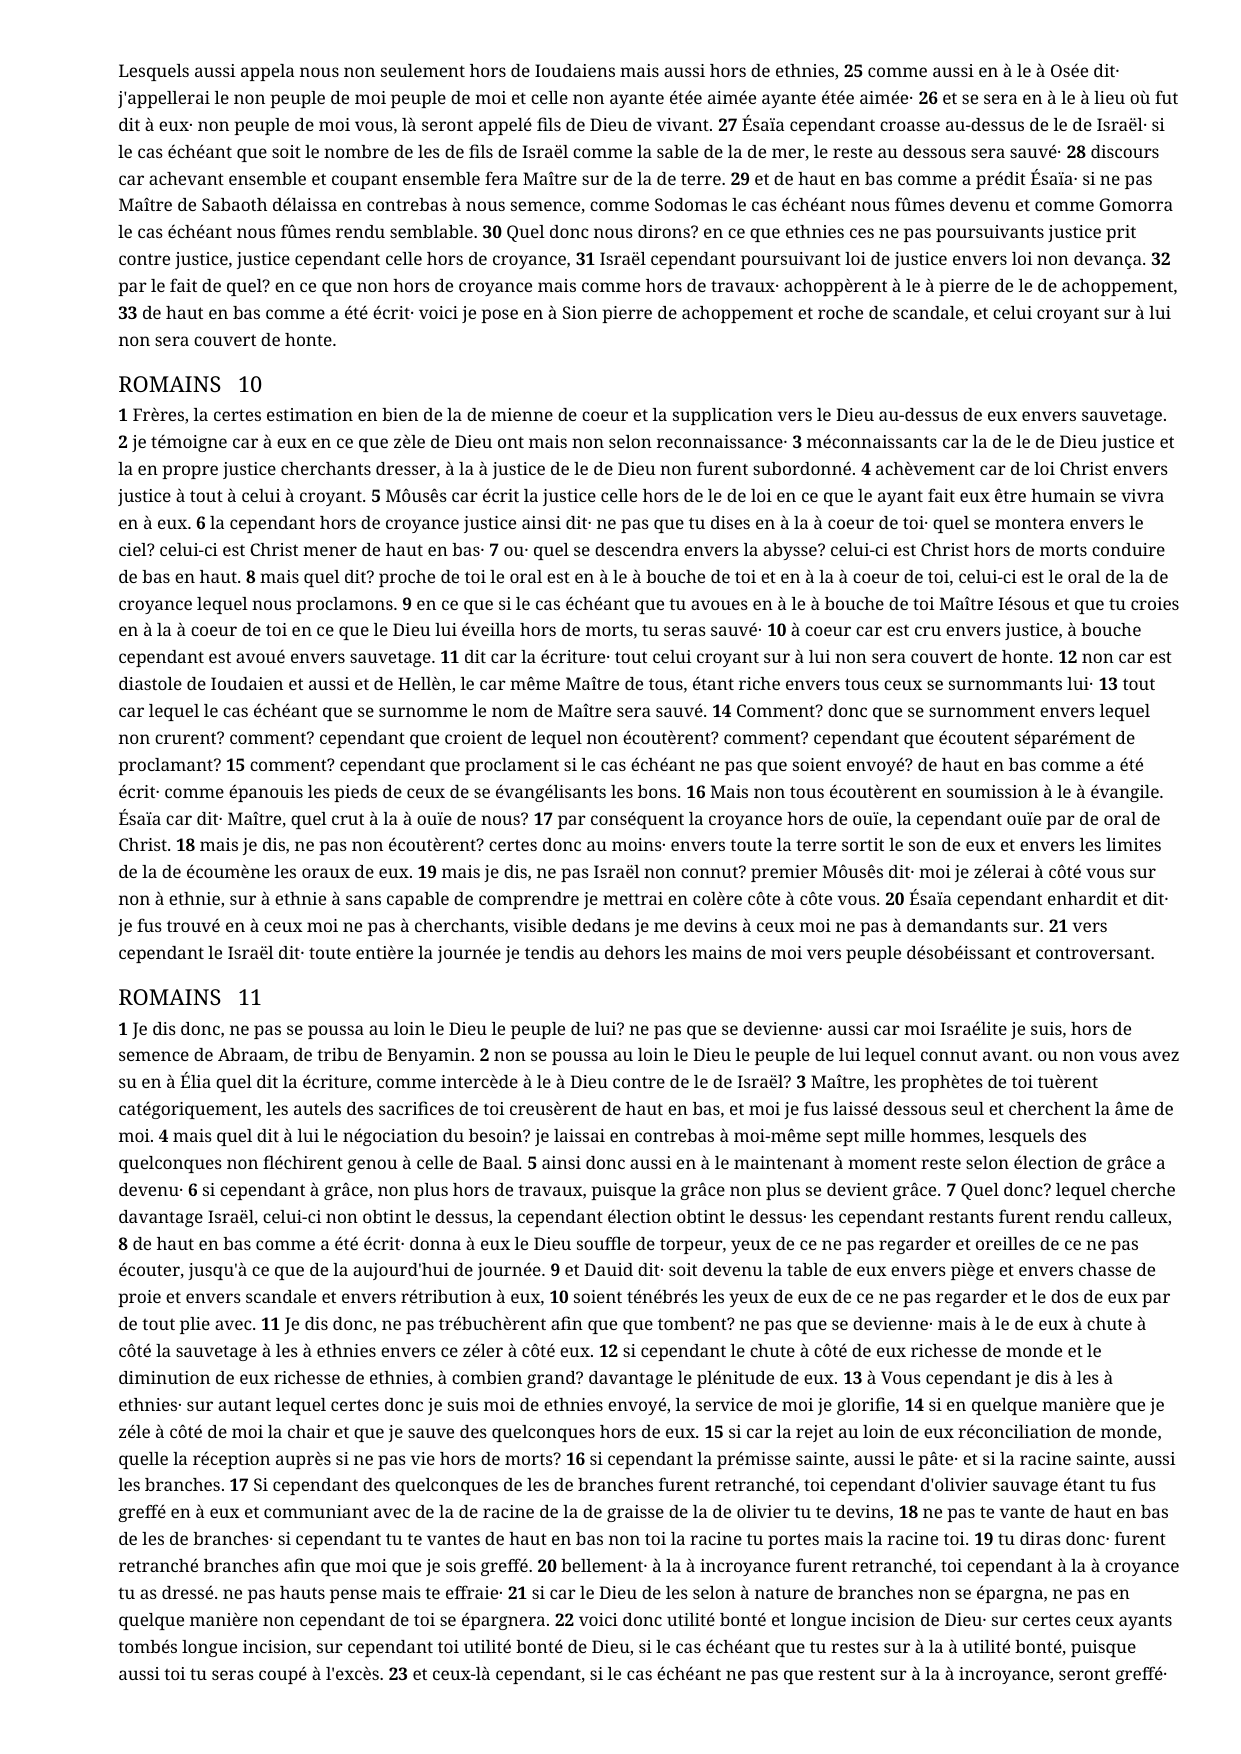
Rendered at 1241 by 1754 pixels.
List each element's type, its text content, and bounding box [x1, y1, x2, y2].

text ROMAINS 11 [118, 982, 1181, 1012]
text Lesquels aussi appela nous non seulement hors de Ioudaiens mais aussi hors de ethnies, 25 comme aussi en à le à Osée dit· j'appellerai le non peuple de moi peuple de moi et celle non ayante étée aimée ayante étée aimée· 26 et se sera en à le à lieu où fut dit à eux· non peuple de moi vous, là seront appelé fils de Dieu de vivant. 27 Ésaïa cependant croasse au-dessus de le de Israël· si le cas échéant que soit le nombre de les de fils de Israël comme la sable de la de mer, le reste au dessous sera sauvé· 28 discours car achevant ensemble et coupant ensemble fera Maître sur de la de terre. 29 et de haut en bas comme a prédit Ésaïa· si ne pas Maître de Sabaoth délaissa en contrebas à nous semence, comme Sodomas le cas échéant nous fûmes devenu et comme Gomorra le cas échéant nous fûmes rendu semblable. 30 Quel donc nous dirons? en ce que ethnies ces ne pas poursuivants justice prit contre justice, justice cependant celle hors de croyance, 31 Israël cependant poursuivant loi de justice envers loi non devança. 32 par le fait de quel? en ce que non hors de croyance mais comme hors de travaux· achoppèrent à le à pierre de le de achoppement, 33 de haut en bas comme a été écrit· voici je pose en à Sion pierre de achoppement et roche de scandale, et celui croyant sur à lui non sera couvert de honte. [118, 59, 1181, 351]
text ROMAINS 10 [118, 369, 1181, 399]
text 1 Je dis donc, ne pas se poussa au loin le Dieu le peuple de lui? ne pas que se devienne· aussi car moi Israélite je suis, hors de semence de Abraam, de tribu de Benyamin. 2 non se poussa au loin le Dieu le peuple de lui lequel connut avant. ou non vous avez su en à Élia quel dit la écriture, comme intercède à le à Dieu contre de le de Israël? 3 Maître, les prophètes de toi tuèrent catégoriquement, les autels des sacrifices de toi creusèrent de haut en bas, et moi je fus laissé dessous seul et cherchent la âme de moi. 4 mais quel dit à lui le négociation du besoin? je laissai en contrebas à moi-même sept mille hommes, lesquels des quelconques non fléchirent genou à celle de Baal. 5 ainsi donc aussi en à le maintenant à moment reste selon élection de grâce a devenu· 6 si cependant à grâce, non plus hors de travaux, puisque la grâce non plus se devient grâce. 7 Quel donc? lequel cherche davantage Israël, celui-ci non obtint le dessus, la cependant élection obtint le dessus· les cependant restants furent rendu calleux, 8 de haut en bas comme a été écrit· donna à eux le Dieu souffle de torpeur, yeux de ce ne pas regarder et oreilles de ce ne pas écouter, jusqu'à ce que de la aujourd'hui de journée. 9 et Dauid dit· soit devenu la table de eux envers piège et envers chasse de proie et envers scandale et envers rétribution à eux, 10 soient ténébrés les yeux de eux de ce ne pas regarder et le dos de eux par de tout plie avec. 11 Je dis donc, ne pas trébuchèrent afin que que tombent? ne pas que se devienne· mais à le de eux à chute à côté la sauvetage à les à ethnies envers ce zéler à côté eux. 12 si cependant le chute à côté de eux richesse de monde et le diminution de eux richesse de ethnies, à combien grand? davantage le plénitude de eux. 13 à Vous cependant je dis à les à ethnies· sur autant lequel certes donc je suis moi de ethnies envoyé, la service de moi je glorifie, 14 si en quelque manière que je zéle à côté de moi la chair et que je sauve des quelconques hors de eux. 15 si car la rejet au loin de eux réconciliation de monde, quelle la réception auprès si ne pas vie hors de morts? 16 si cependant la prémisse sainte, aussi le pâte· et si la racine sainte, aussi les branches. 17 Si cependant des quelconques de les de branches furent retranché, toi cependant d'olivier sauvage étant tu fus greffé en à eux et communiant avec de la de racine de la de graisse de la de olivier tu te devins, 18 ne pas te vante de haut en bas de les de branches· si cependant tu te vantes de haut en bas non toi la racine tu portes mais la racine toi. 19 tu diras donc· furent retranché branches afin que moi que je sois greffé. 20 bellement· à la à incroyance furent retranché, toi cependant à la à croyance tu as dressé. ne pas hauts pense mais te effraie· 21 si car le Dieu de les selon à nature de branches non se épargna, ne pas en quelque manière non cependant de toi se épargnera. 22 voici donc utilité bonté et longue incision de Dieu· sur certes ceux ayants tombés longue incision, sur cependant toi utilité bonté de Dieu, si le cas échéant que tu restes sur à la à utilité bonté, puisque aussi toi tu seras coupé à l'excès. 23 et ceux-là cependant, si le cas échéant ne pas que restent sur à la à incroyance, seront greffé· [118, 1017, 1181, 1685]
text 1 Frères, la certes estimation en bien de la de mienne de coeur et la supplication vers le Dieu au-dessus de eux envers sauvetage. 2 je témoigne car à eux en ce que zèle de Dieu ont mais non selon reconnaissance· 3 méconnaissants car la de le de Dieu justice et la en propre justice cherchants dresser, à la à justice de le de Dieu non furent subordonné. 4 achèvement car de loi Christ envers justice à tout à celui à croyant. 5 Môusês car écrit la justice celle hors de le de loi en ce que le ayant fait eux être humain se vivra en à eux. 6 la cependant hors de croyance justice ainsi dit· ne pas que tu dises en à la à coeur de toi· quel se montera envers le ciel? celui-ci est Christ mener de haut en bas· 7 ou· quel se descendra envers la abysse? celui-ci est Christ hors de morts conduire de bas en haut. 8 mais quel dit? proche de toi le oral est en à le à bouche de toi et en à la à coeur de toi, celui-ci est le oral de la de croyance lequel nous proclamons. 9 en ce que si le cas échéant que tu avoues en à le à bouche de toi Maître Iésous et que tu croies en à la à coeur de toi en ce que le Dieu lui éveilla hors de morts, tu seras sauvé· 10 à coeur car est cru envers justice, à bouche cependant est avoué envers sauvetage. 11 dit car la écriture· tout celui croyant sur à lui non sera couvert de honte. 12 non car est diastole de Ioudaien et aussi et de Hellèn, le car même Maître de tous, étant riche envers tous ceux se surnommants lui· 13 tout car lequel le cas échéant que se surnomme le nom de Maître sera sauvé. 14 Comment? donc que se surnomment envers lequel non crurent? comment? cependant que croient de lequel non écoutèrent? comment? cependant que écoutent séparément de proclamant? 15 comment? cependant que proclament si le cas échéant ne pas que soient envoyé? de haut en bas comme a été écrit· comme épanouis les pieds de ceux de se évangélisants les bons. 16 Mais non tous écoutèrent en soumission à le à évangile. Ésaïa car dit· Maître, quel crut à la à ouïe de nous? 17 par conséquent la croyance hors de ouïe, la cependant ouïe par de oral de Christ. 18 mais je dis, ne pas non écoutèrent? certes donc au moins· envers toute la terre sortit le son de eux et envers les limites de la de écoumène les oraux de eux. 19 mais je dis, ne pas Israël non connut? premier Môusês dit· moi je zélerai à côté vous sur non à ethnie, sur à ethnie à sans capable de comprendre je mettrai en colère côte à côte vous. 20 Ésaïa cependant enhardit et dit· je fus trouvé en à ceux moi ne pas à cherchants, visible dedans je me devins à ceux moi ne pas à demandants sur. 21 vers cependant le Israël dit· toute entière la journée je tendis au dehors les mains de moi vers peuple désobéissant et controversant. [118, 403, 1181, 964]
